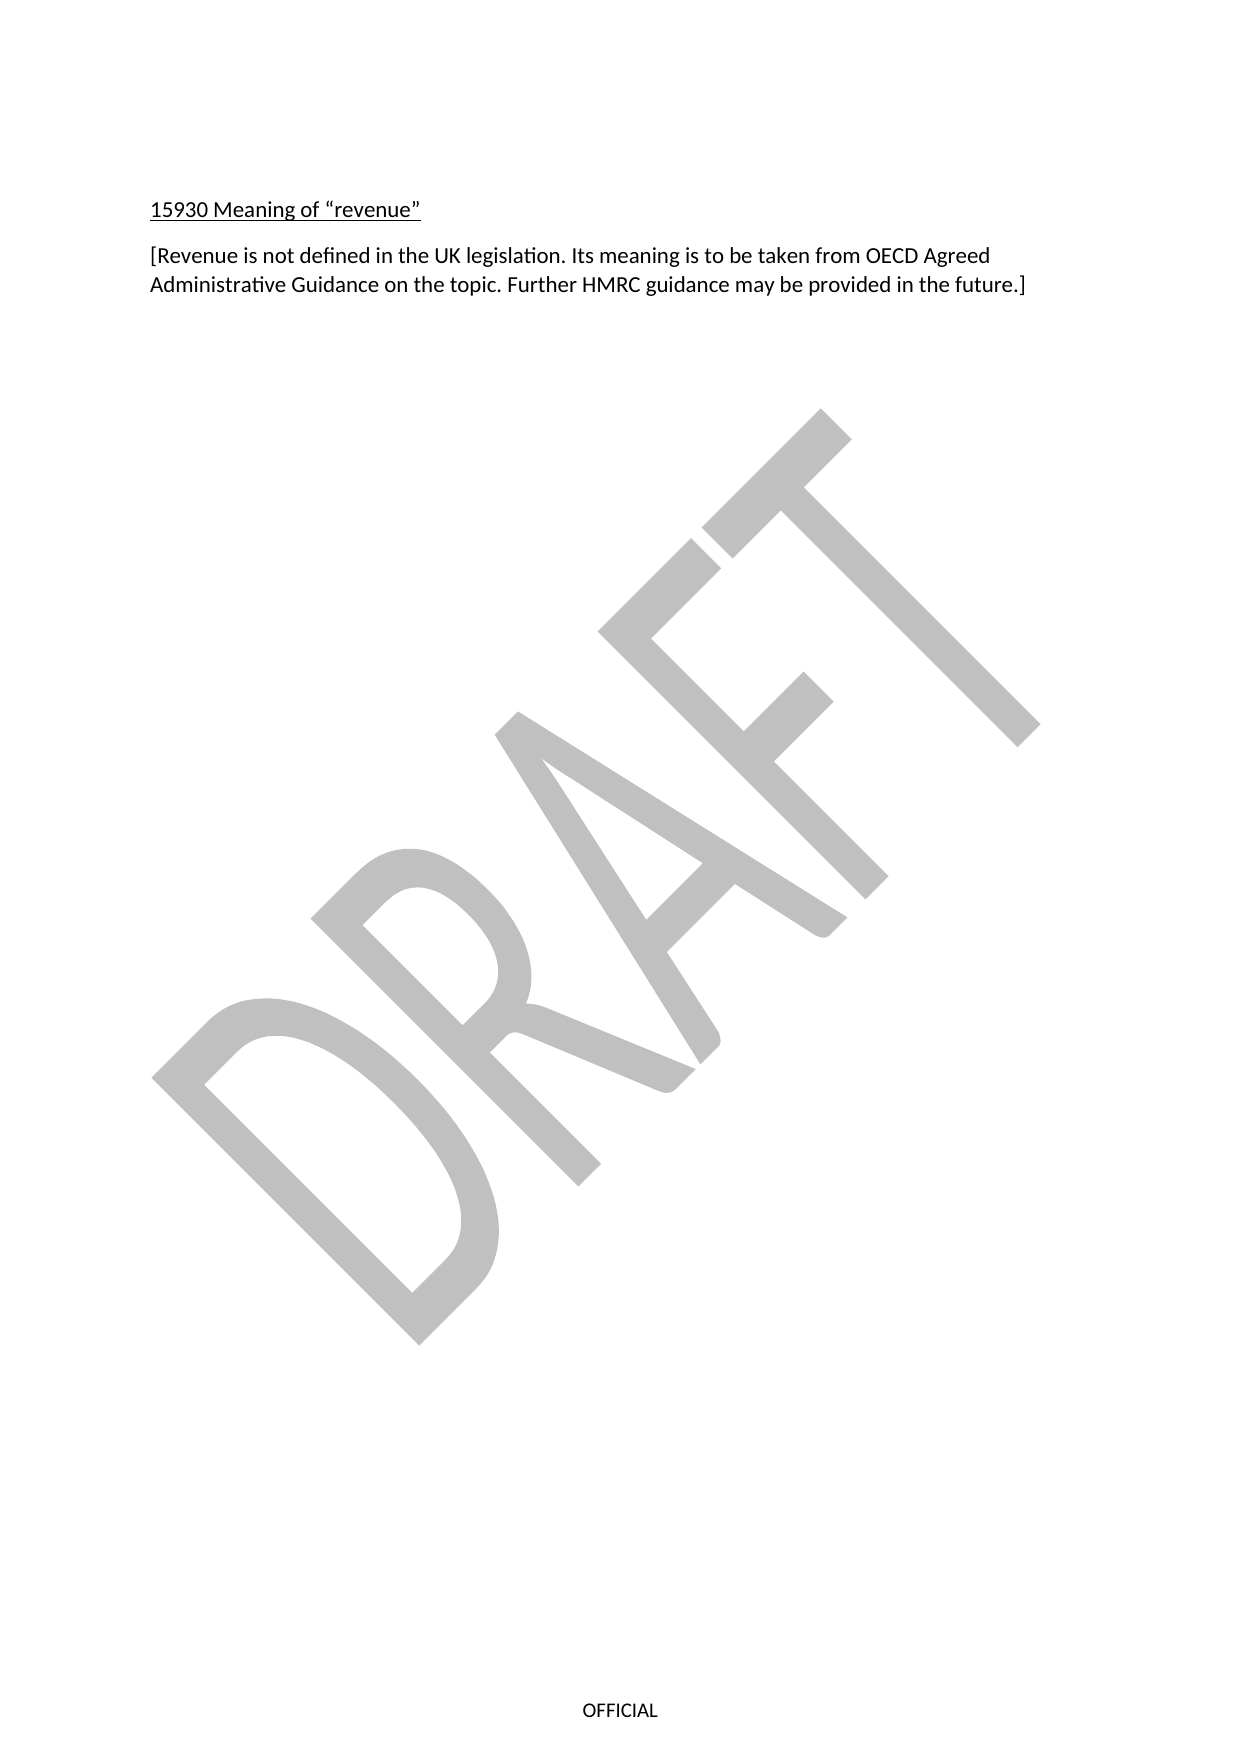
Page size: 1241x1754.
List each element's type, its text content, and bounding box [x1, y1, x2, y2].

text [Revenue is not defined in the UK legislation. Its meaning is to be taken from OECD Agreed Administrative Guidance on the topic. Further HMRC guidance may be provided in the future.] [150, 241, 1090, 298]
text 15930 Meaning of “revenue” [150, 196, 1090, 223]
